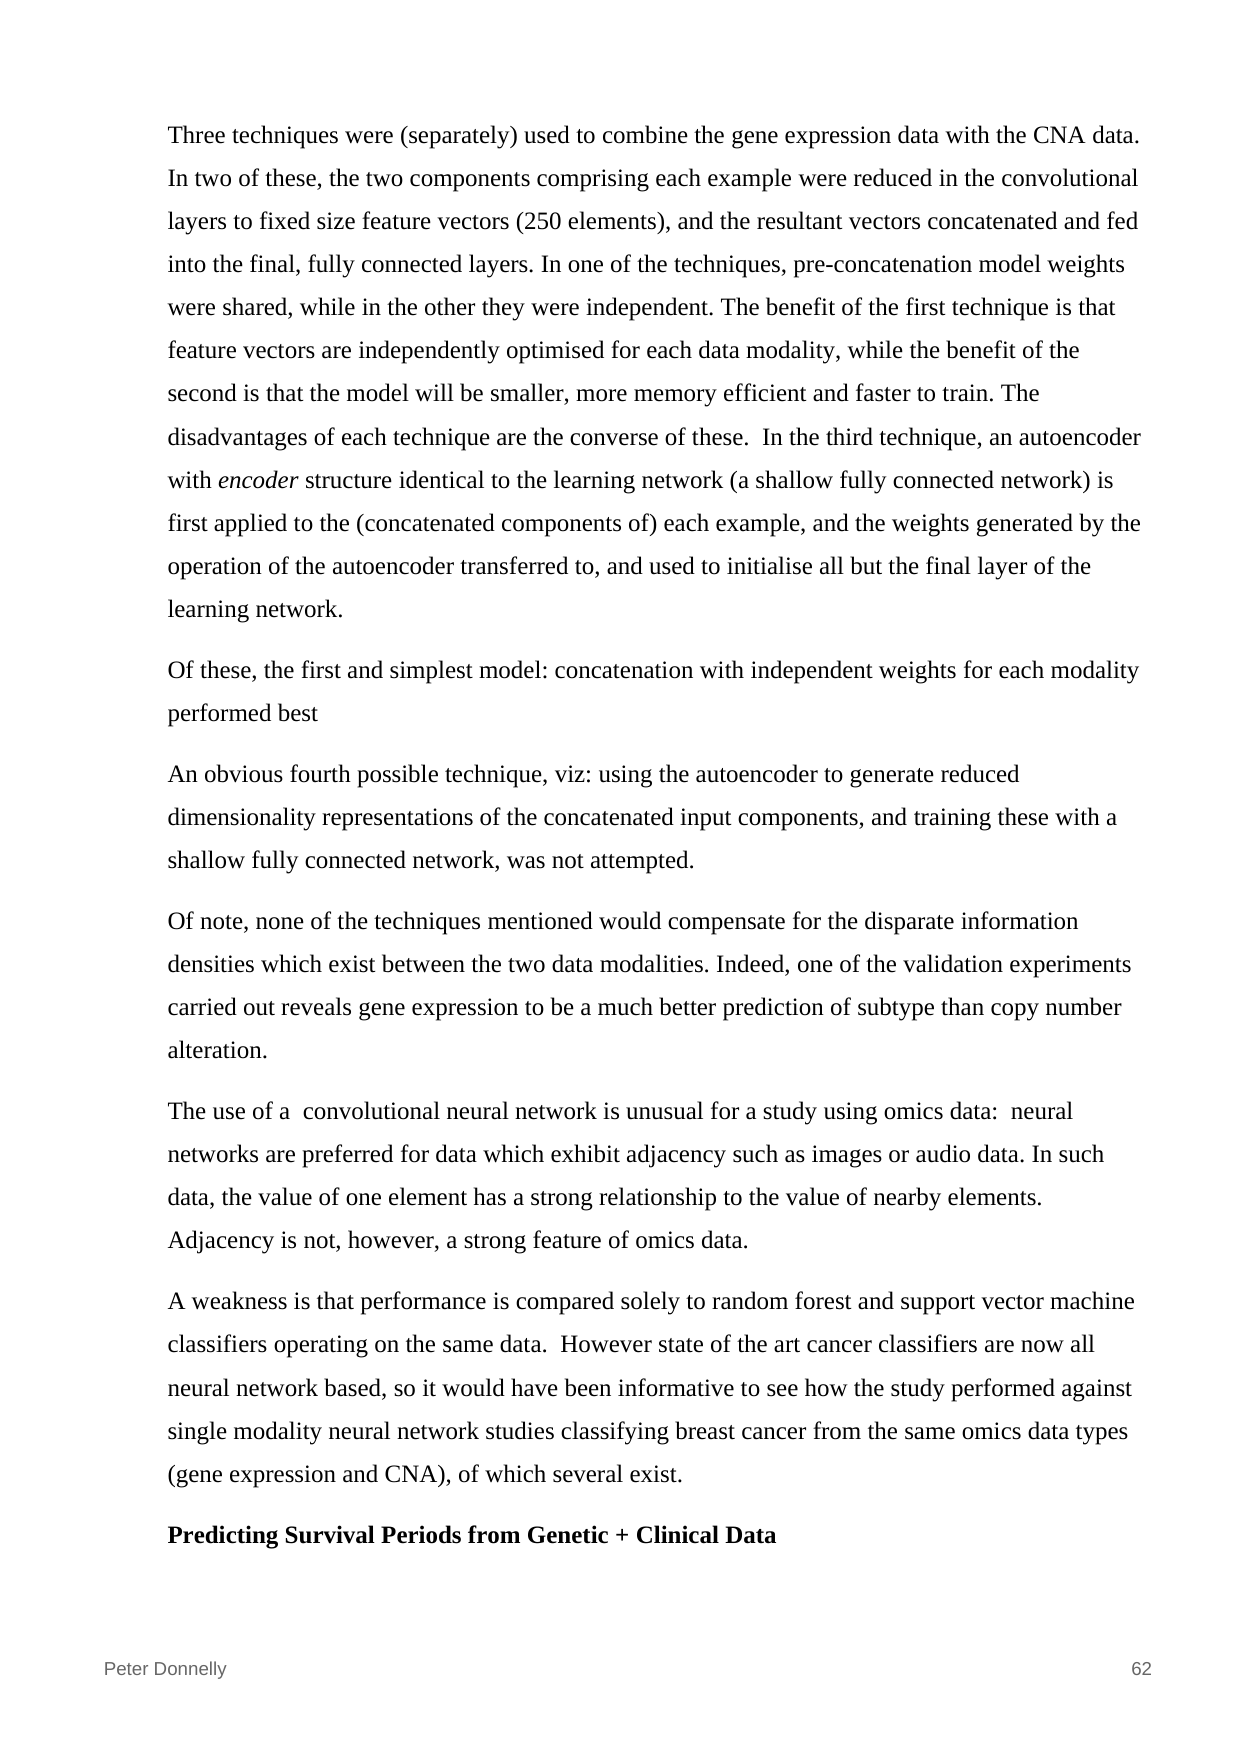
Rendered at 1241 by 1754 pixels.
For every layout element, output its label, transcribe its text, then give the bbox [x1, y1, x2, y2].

text Three techniques were (separately) used to combine the gene expression data with the CNA data. In two of these, the two components comprising each example were reduced in the convolutional layers to fixed size feature vectors (250 elements), and the resultant vectors concatenated and fed into the final, fully connected layers. In one of the techniques, pre-concatenation model weights were shared, while in the other they were independent. The benefit of the first technique is that feature vectors are independently optimised for each data modality, while the benefit of the second is that the model will be smaller, more memory efficient and faster to train. The disadvantages of each technique are the converse of these. In the third technique, an autoencoder with encoder structure identical to the learning network (a shallow fully connected network) is first applied to the (concatenated components of) each example, and the weights generated by the operation of the autoencoder transferred to, and used to initialise all but the final layer of the learning network. [167, 120, 1146, 623]
text Predicting Survival Periods from Genetic + Clinical Data [167, 1520, 1146, 1548]
text An obvious fourth possible technique, viz: using the autoencoder to generate reduced dimensionality representations of the concatenated input components, and training these with a shallow fully connected network, was not attempted. [167, 759, 1146, 874]
text Of these, the first and simplest model: concatenation with independent weights for each modality performed best [167, 655, 1146, 727]
text The use of a convolutional neural network is unusual for a study using omics data: neural networks are preferred for data which exhibit adjacency such as images or audio data. In such data, the value of one element has a strong relationship to the value of nearby elements. Adjacency is not, however, a strong feature of omics data. [167, 1096, 1146, 1254]
text A weakness is that performance is compared solely to random forest and support vector machine classifiers operating on the same data. However state of the art cancer classifiers are now all neural network based, so it would have been informative to see how the study performed against single modality neural network studies classifying breast cancer from the same omics data types (gene expression and CNA), of which several exist. [167, 1286, 1146, 1488]
text Of note, none of the techniques mentioned would compensate for the disparate information densities which exist between the two data modalities. Indeed, one of the validation experiments carried out reveals gene expression to be a much better prediction of subtype than copy number alteration. [167, 906, 1146, 1064]
